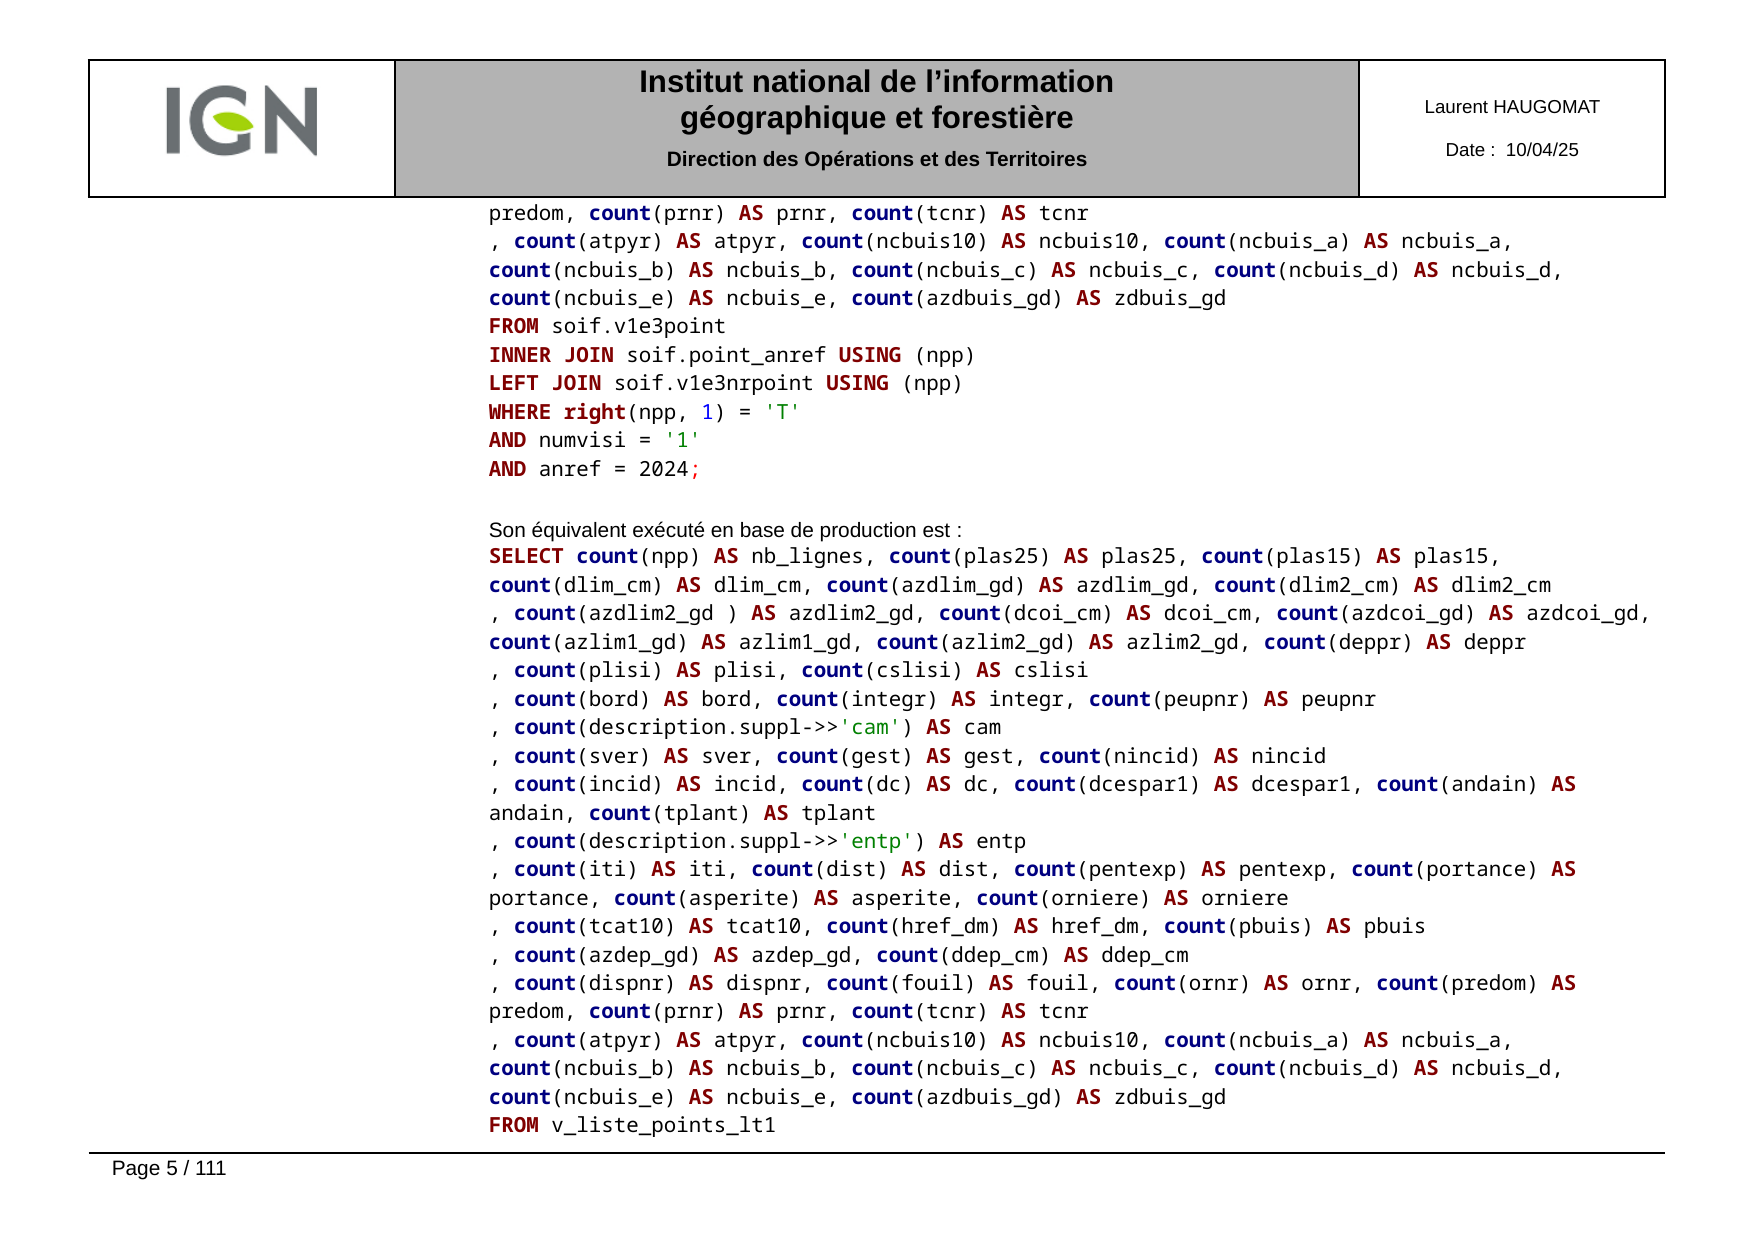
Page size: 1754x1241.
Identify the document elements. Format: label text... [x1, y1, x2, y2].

table_cell predom, count(prnr) AS prnr, count(tcnr) AS tcnr , count(atpyr) AS atpyr, count(ncbuis10) AS ncbuis10, count(ncbuis_a) AS ncbuis_a, count(ncbuis_b) AS ncbuis_b, count(ncbuis_c) AS ncbuis_c, count(ncbuis_d) AS ncbuis_d, count(ncbuis_e) AS ncbuis_e, count(azdbuis_gd) AS zdbuis_gd FROM soif.v1e3point INNER JOIN soif.point_anref USING (npp) LEFT JOIN soif.v1e3nrpoint USING (npp) WHERE right(npp, 1) = 'T' AND numvisi = '1' AND anref = 2024; Son équivalent exécuté en base de production est : SELECT count(npp) AS nb_lignes, count(plas25) AS plas25, count(plas15) AS plas15, count(dlim_cm) AS dlim_cm, count(azdlim_gd) AS azdlim_gd, count(dlim2_cm) AS dlim2_cm , count(azdlim2_gd ) AS azdlim2_gd, count(dcoi_cm) AS dcoi_cm, count(azdcoi_gd) AS azdcoi_gd, count(azlim1_gd) AS azlim1_gd, count(azlim2_gd) AS azlim2_gd, count(deppr) AS deppr , count(plisi) AS plisi, count(cslisi) AS cslisi , count(bord) AS bord, count(integr) AS integr, count(peupnr) AS peupnr , count(description.suppl->>'cam') AS cam , count(sver) AS sver, count(gest) AS gest, count(nincid) AS nincid , count(incid) AS incid, count(dc) AS dc, count(dcespar1) AS dcespar1, count(andain) AS andain, count(tplant) AS tplant , count(description.suppl->>'entp') AS entp , count(iti) AS iti, count(dist) AS dist, count(pentexp) AS pentexp, count(portance) AS portance, count(asperite) AS asperite, count(orniere) AS orniere , count(tcat10) AS tcat10, count(href_dm) AS href_dm, count(pbuis) AS pbuis , count(azdep_gd) AS azdep_gd, count(ddep_cm) AS ddep_cm , count(dispnr) AS dispnr, count(fouil) AS fouil, count(ornr) AS ornr, count(predom) AS predom, count(prnr) AS prnr, count(tcnr) AS tcnr , count(atpyr) AS atpyr, count(ncbuis10) AS ncbuis10, count(ncbuis_a) AS ncbuis_a, count(ncbuis_b) AS ncbuis_b, count(ncbuis_c) AS ncbuis_c, count(ncbuis_d) AS ncbuis_d, count(ncbuis_e) AS ncbuis_e, count(azdbuis_gd) AS zdbuis_gd FROM v_liste_points_lt1 [483, 198, 1665, 1145]
picture [141, 62, 343, 180]
table_cell [89, 198, 483, 1145]
